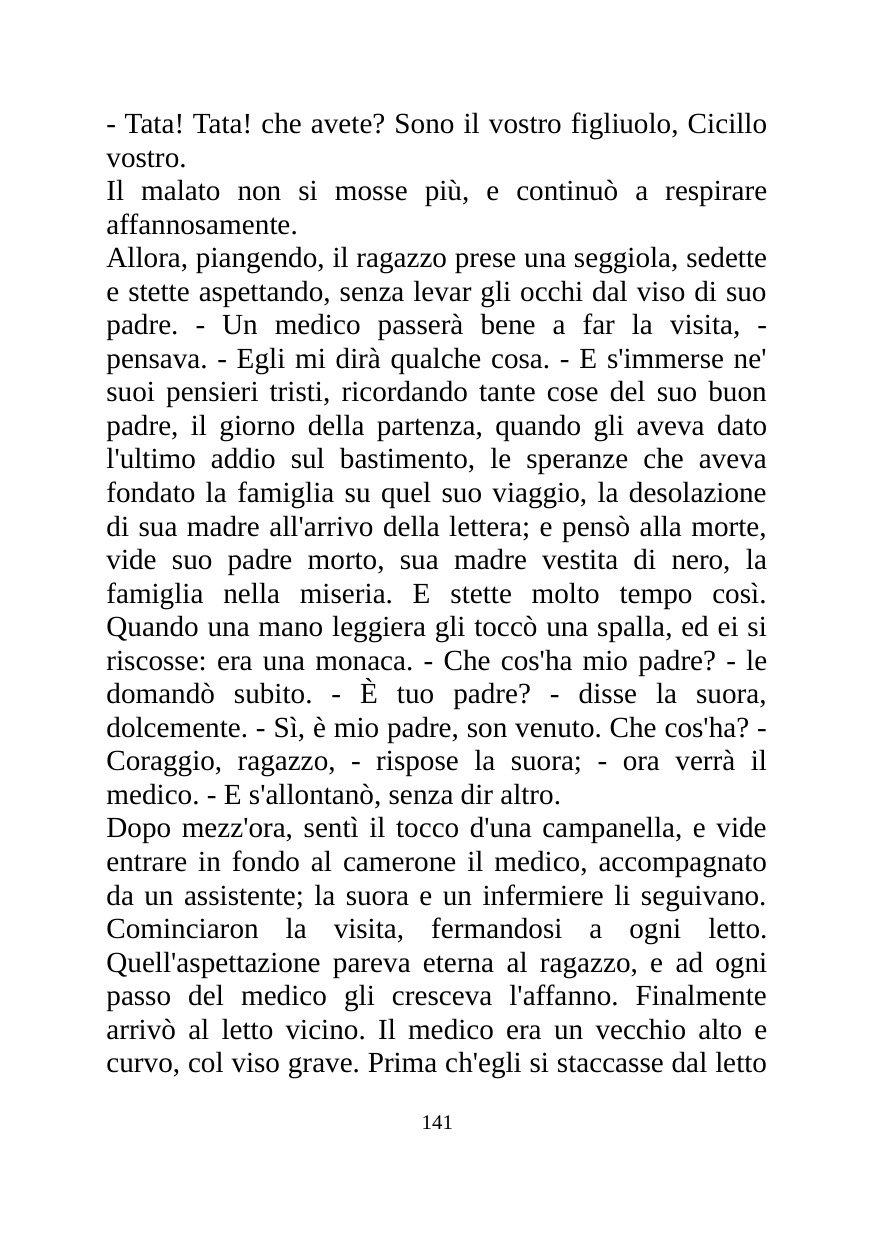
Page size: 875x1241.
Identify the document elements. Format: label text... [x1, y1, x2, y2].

text Allora, piangendo, il ragazzo prese una seggiola, sedette e stette aspettando, senza levar gli occhi dal viso di suo padre. - Un medico passerà bene a far la visita, - pensava. - Egli mi dirà qualche cosa. - E s'immerse ne' suoi pensieri tristi, ricordando tante cose del suo buon padre, il giorno della partenza, quando gli aveva dato l'ultimo addio sul bastimento, le speranze che aveva fondato la famiglia su quel suo viaggio, la desolazione di sua madre all'arrivo della lettera; e pensò alla morte, vide suo padre morto, sua madre vestita di nero, la famiglia nella miseria. E stette molto tempo così. Quando una mano leggiera gli toccò una spalla, ed ei si riscosse: era una monaca. - Che cos'ha mio padre? - le domandò subito. - È tuo padre? - disse la suora, dolcemente. - Sì, è mio padre, son venuto. Che cos'ha? - Coraggio, ragazzo, - rispose la suora; - ora verrà il medico. - E s'allontanò, senza dir altro. [106, 240, 768, 811]
text Dopo mezz'ora, sentì il tocco d'una campanella, e vide entrare in fondo al camerone il medico, accompagnato da un assistente; la suora e un infermiere li seguivano. Cominciaron la visita, fermandosi a ogni letto. Quell'aspettazione pareva eterna al ragazzo, e ad ogni passo del medico gli cresceva l'affanno. Finalmente arrivò al letto vicino. Il medico era un vecchio alto e curvo, col viso grave. Prima ch'egli si staccasse dal letto [106, 811, 768, 1079]
text Il malato non si mosse più, e continuò a respirare affannosamente. [106, 173, 768, 240]
text - Tata! Tata! che avete? Sono il vostro figliuolo, Cicillo vostro. [106, 106, 768, 173]
